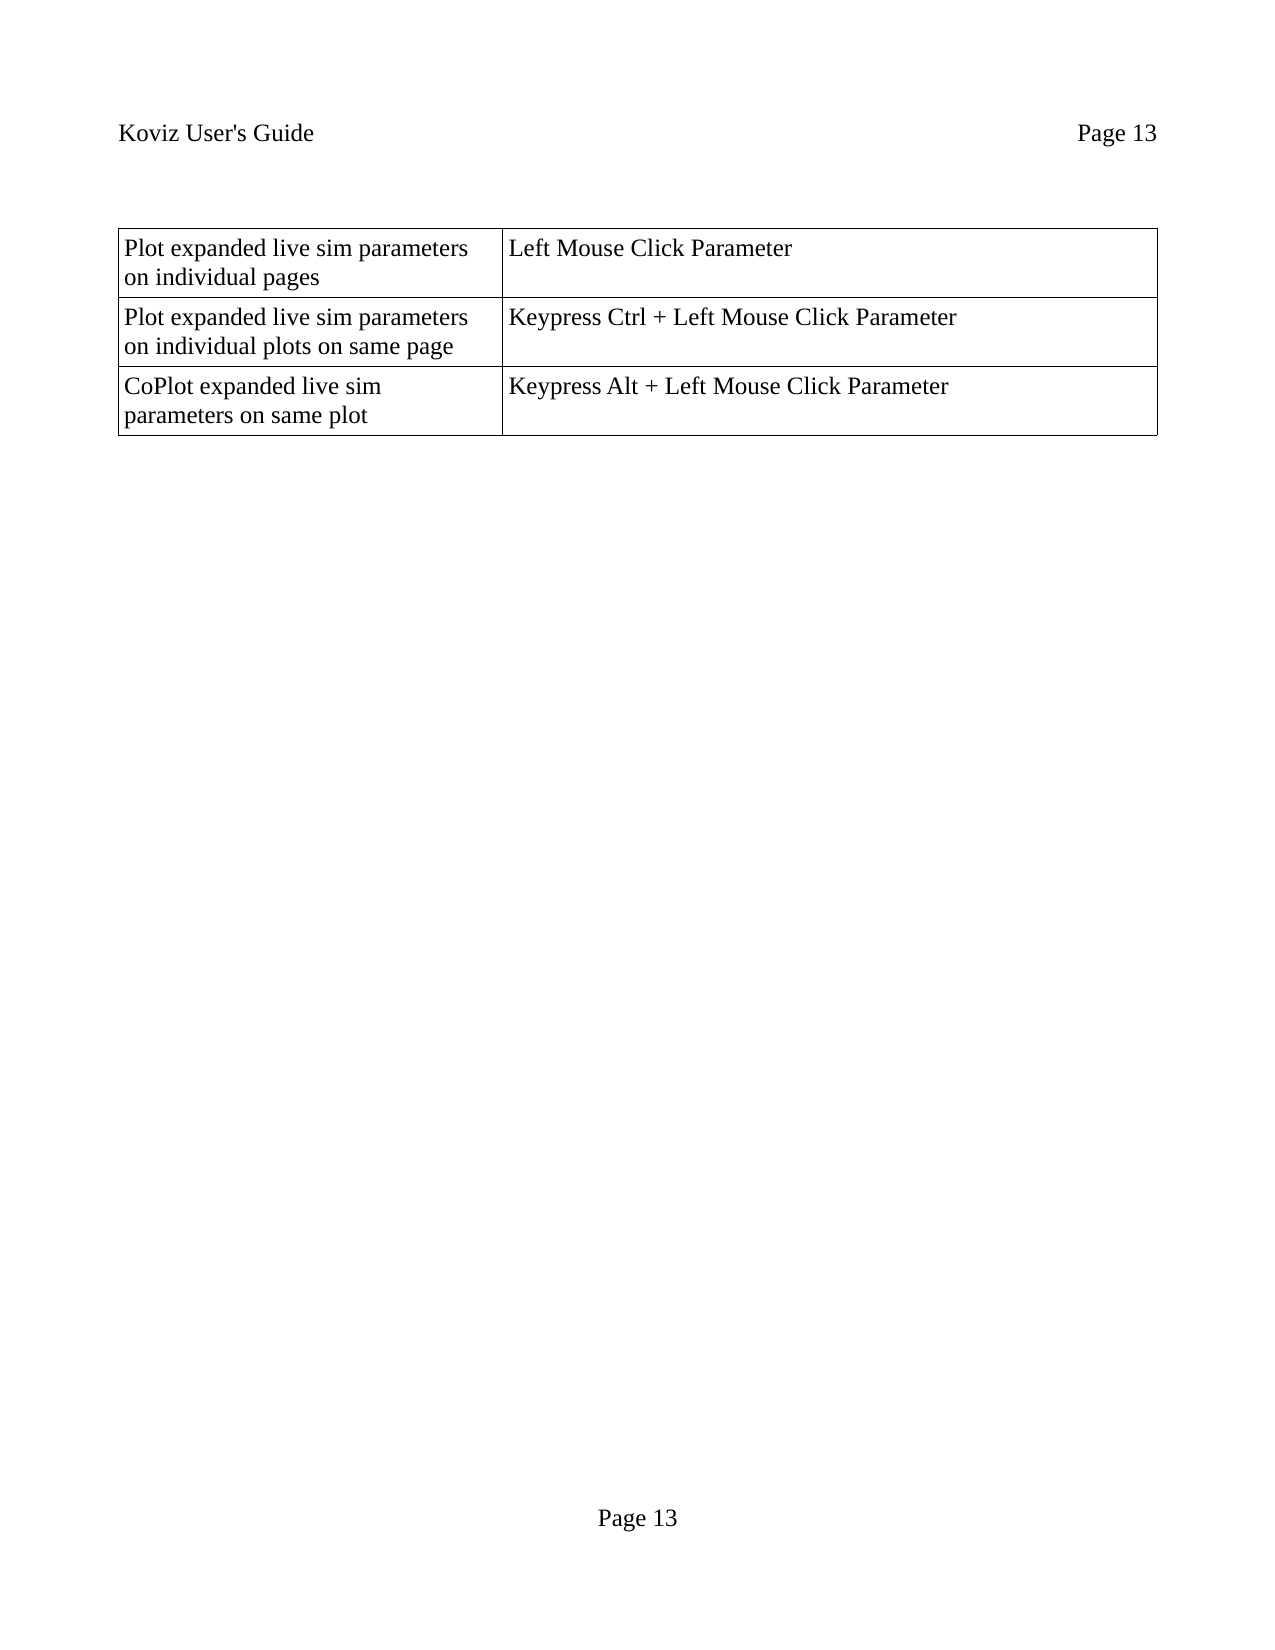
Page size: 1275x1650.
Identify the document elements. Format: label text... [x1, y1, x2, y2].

table_header Plot expanded live sim parameters on individual pages [119, 229, 502, 297]
table_cell Plot expanded live sim parameters on individual plots on same page [119, 298, 502, 366]
table_cell CoPlot expanded live sim parameters on same plot [119, 367, 502, 435]
table_cell Keypress Ctrl + Left Mouse Click Parameter [503, 298, 1157, 366]
table_header Left Mouse Click Parameter [503, 229, 1157, 297]
table_cell Keypress Alt + Left Mouse Click Parameter [503, 367, 1157, 435]
